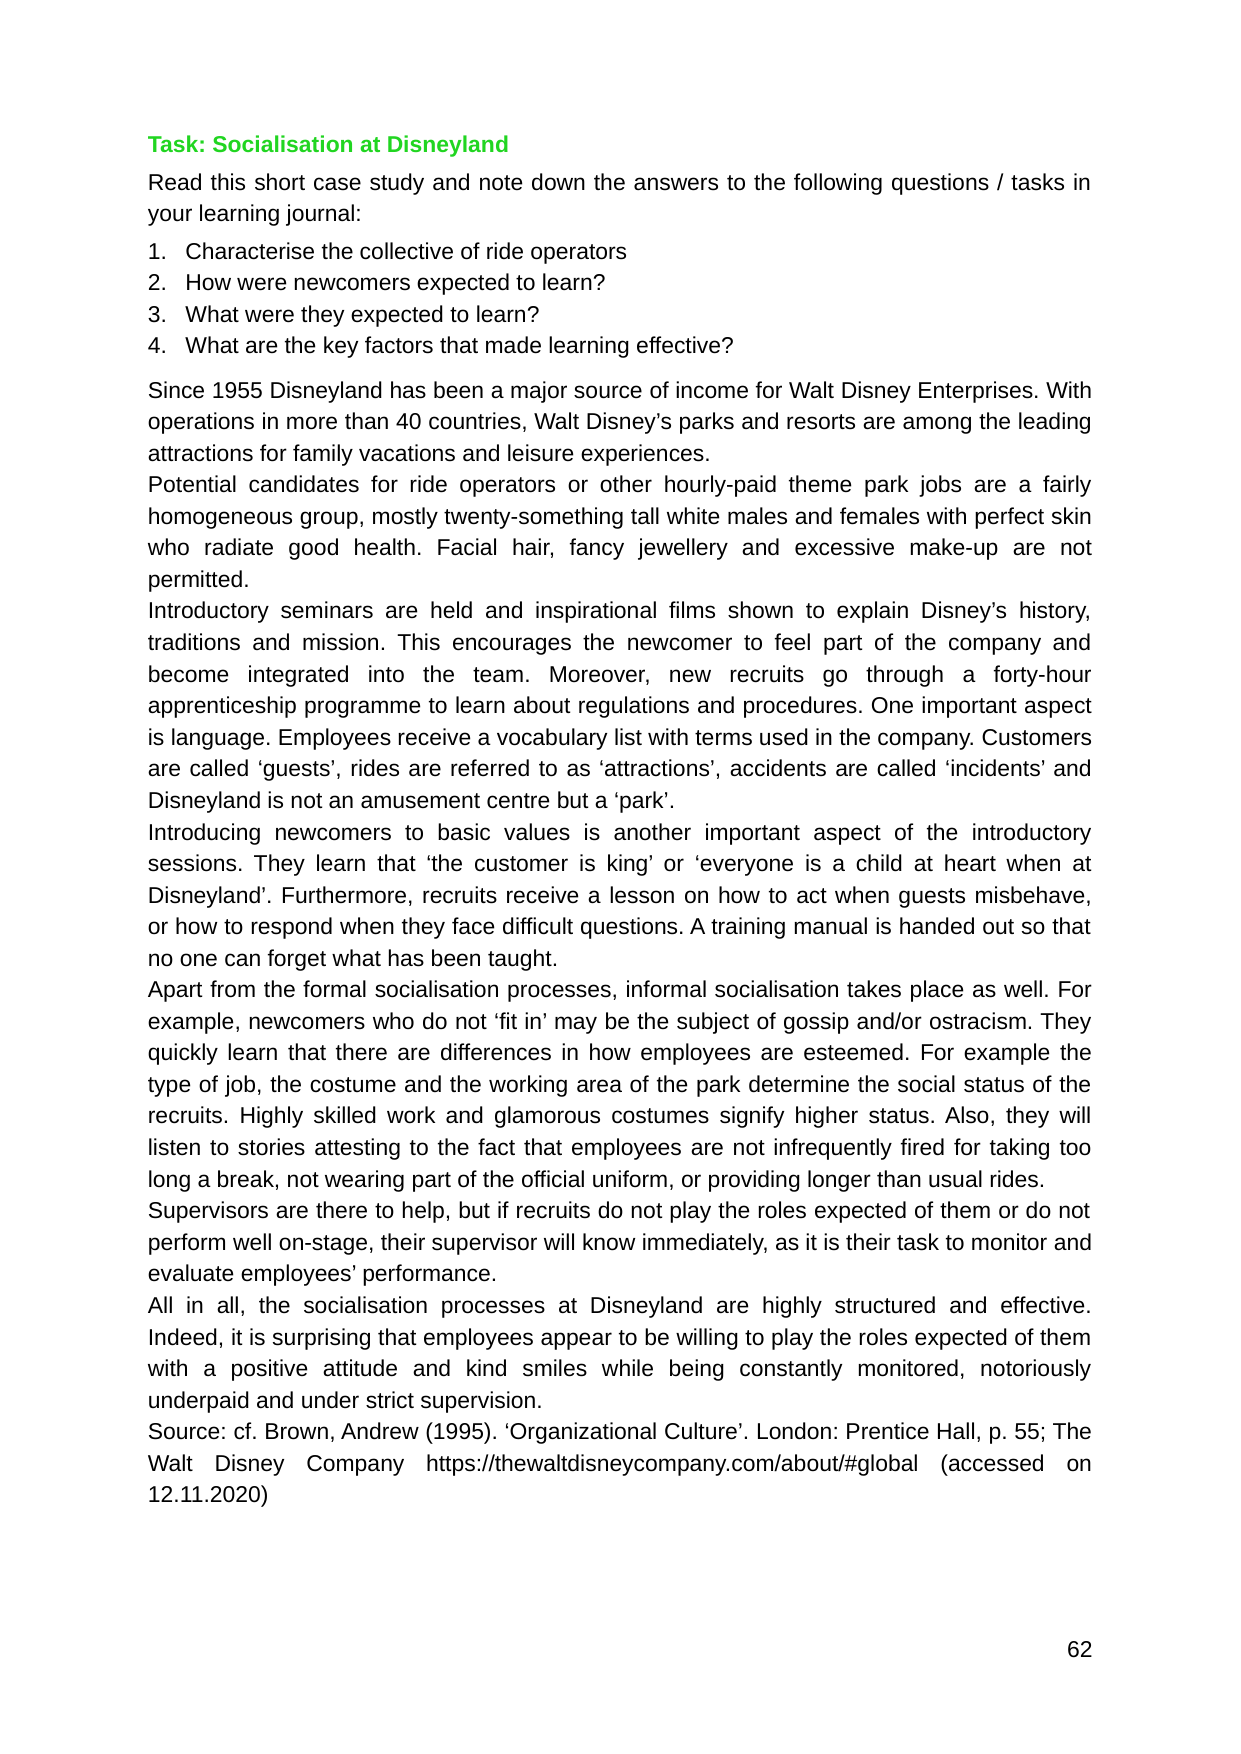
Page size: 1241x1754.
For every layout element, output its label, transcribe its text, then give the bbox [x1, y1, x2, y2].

list How were newcomers expected to learn? [148, 269, 1092, 296]
text Since 1955 Disneyland has been a major source of income for Walt Disney Enterprises. With operations in more than 40 countries, Walt Disney’s parks and resorts are among the leading attractions for family vacations and leisure experiences. [148, 377, 1092, 466]
text Apart from the formal socialisation processes, informal socialisation takes place as well. For example, newcomers who do not ‘fit in’ may be the subject of gossip and/or ostracism. They quickly learn that there are differences in how employees are esteemed. For example the type of job, the costume and the working area of the park determine the social status of the recruits. Highly skilled work and glamorous costumes signify higher status. Also, they will listen to stories attesting to the fact that employees are not infrequently fired for taking too long a break, not wearing part of the official uniform, or providing longer than usual rides. [148, 976, 1092, 1192]
text Introducing newcomers to basic values is another important aspect of the introductory sessions. They learn that ‘the customer is king’ or ‘everyone is a child at heart when at Disneyland’. Furthermore, recruits receive a lesson on how to act when guests misbehave, or how to respond when they face difficult questions. A training manual is handed out so that no one can forget what has been taught. [148, 818, 1092, 971]
text Introductory seminars are held and inspirational films shown to explain Disney’s history, traditions and mission. This encourages the newcomer to feel part of the company and become integrated into the team. Moreover, new recruits go through a forty-hour apprenticeship programme to learn about regulations and procedures. One important aspect is language. Employees receive a vocabulary list with terms used in the company. Customers are called ‘guests’, rides are referred to as ‘attractions’, accidents are called ‘incidents’ and Disneyland is not an amusement centre but a ‘park’. [148, 597, 1092, 813]
text All in all, the socialisation processes at Disneyland are highly structured and effective. Indeed, it is surprising that employees appear to be willing to play the roles expected of them with a positive attitude and kind smiles while being constantly monitored, notoriously underpaid and under strict supervision. [148, 1292, 1092, 1413]
list What are the key factors that made learning effective? [148, 332, 1092, 359]
list What were they expected to learn? [148, 301, 1092, 327]
list Characterise the collective of ride operators [148, 238, 1092, 264]
text Supervisors are there to help, but if recruits do not play the roles expected of them or do not perform well on-stage, their supervisor will know immediately, as it is their task to monitor and evaluate employees’ performance. [148, 1197, 1092, 1287]
text Read this short case study and note down the answers to the following questions / tasks in your learning journal: [148, 168, 1092, 226]
subtitle Task: Socialisation at Disneyland [148, 131, 1092, 157]
text Potential candidates for ride operators or other hourly-paid theme park jobs are a fairly homogeneous group, mostly twenty-something tall white males and females with perfect skin who radiate good health. Facial hair, fancy jewellery and excessive make-up are not permitted. [148, 471, 1092, 592]
text Source: cf. Brown, Andrew (1995). ‘Organizational Culture’. London: Prentice Hall, p. 55; The Walt Disney Company https://thewaltdisneycompany.com/about/#global (accessed on 12.11.2020) [148, 1418, 1092, 1508]
